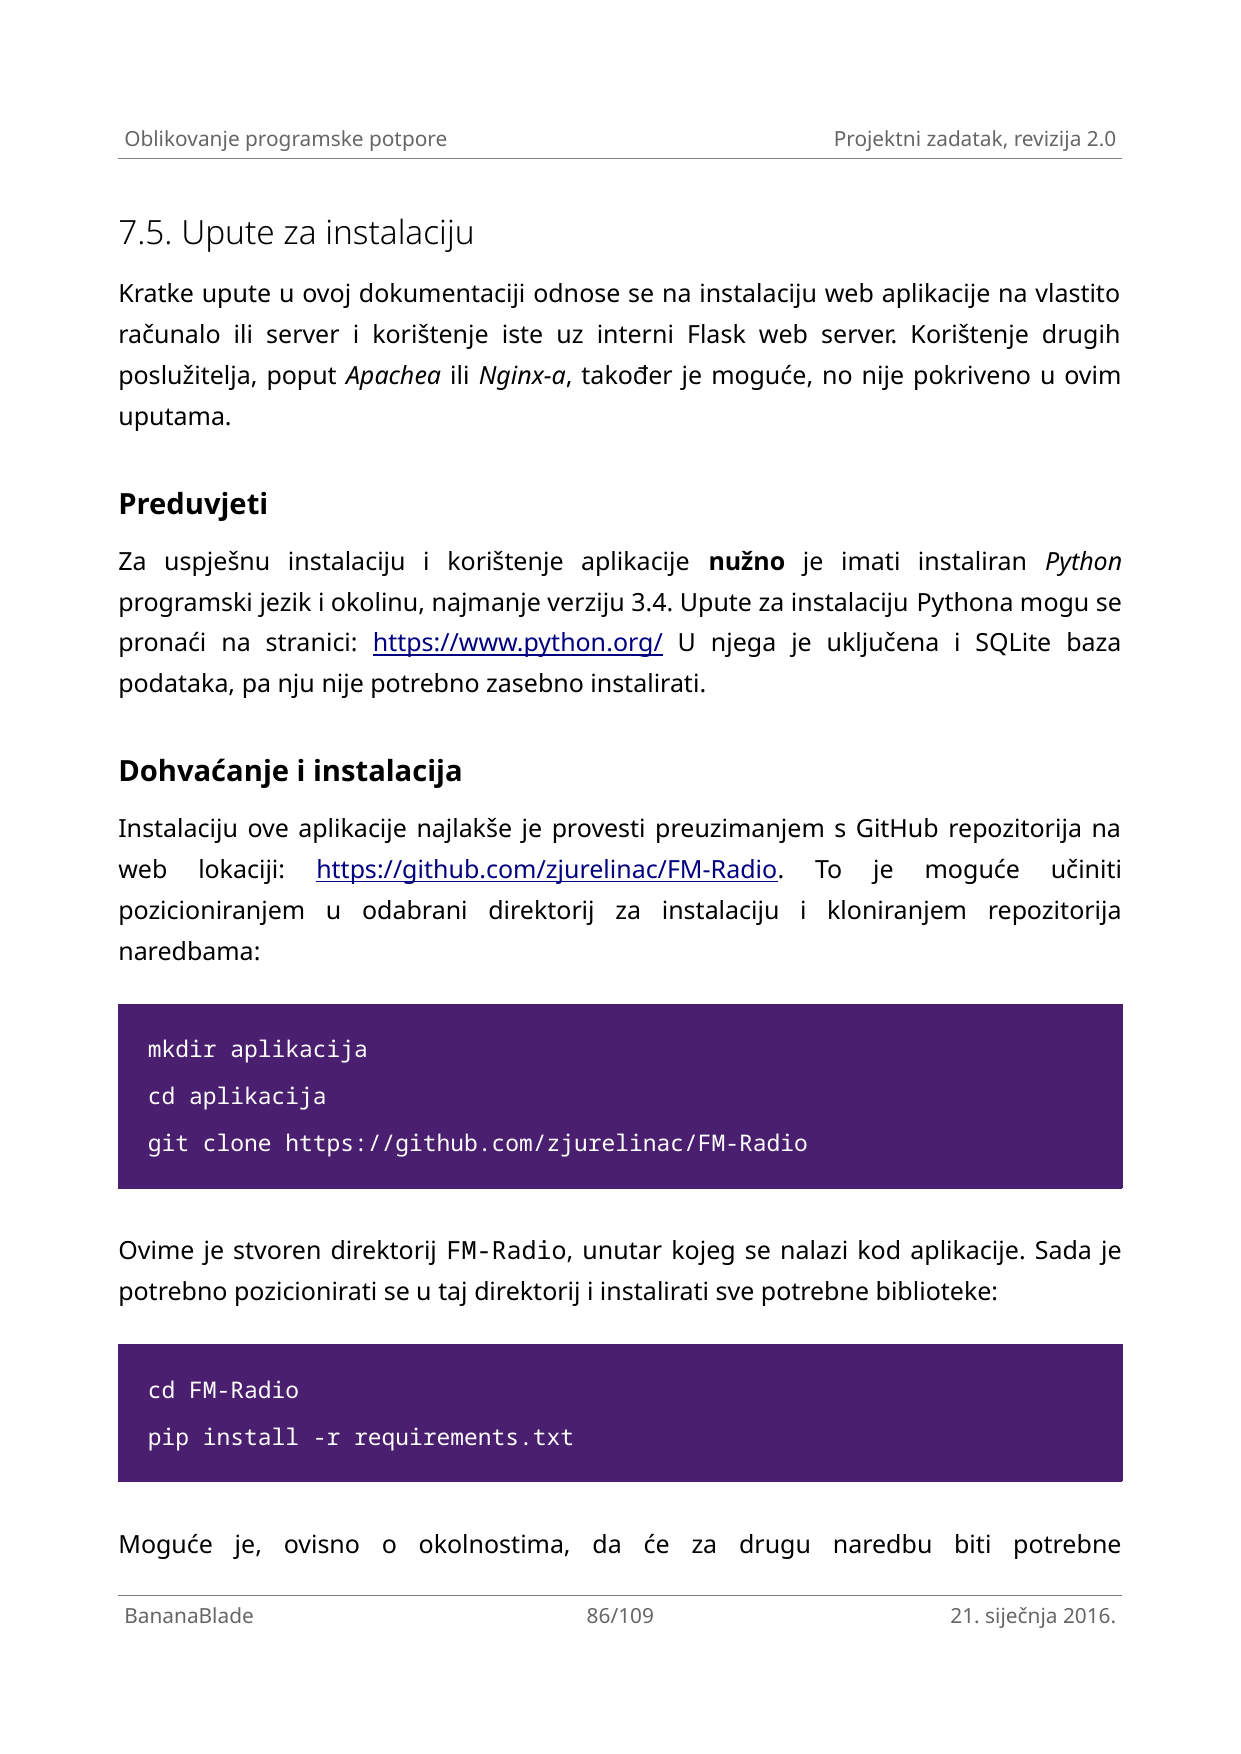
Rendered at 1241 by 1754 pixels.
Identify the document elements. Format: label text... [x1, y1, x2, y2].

text Za uspješnu instalaciju i korištenje aplikacije nužno je imati instaliran Python programski jezik i okolinu, najmanje verziju 3.4. Upute za instalaciju Pythona mogu se pronaći na stranici: https://www.python.org/ U njega je uključena i SQLite baza podataka, pa nju nije potrebno zasebno instalirati. [118, 543, 1122, 700]
subtitle 7.5. Upute za instalaciju [118, 209, 1122, 254]
text cd FM-Radio pip install -r requirements.txt [119, 1345, 1122, 1481]
text Kratke upute u ovoj dokumentaciji odnose se na instalaciju web aplikacije na vlastito računalo ili server i korištenje iste uz interni Flask web server. Korištenje drugih poslužitelja, poput Apachea ili Nginx-a, također je moguće, no nije pokriveno u ovim uputama. [118, 276, 1122, 432]
text Instalaciju ove aplikacije najlakše je provesti preuzimanjem s GitHub repozitorija na web lokaciji: https://github.com/zjurelinac/FM-Radio. To je moguće učiniti pozicioniranjem u odabrani direktorij za instalaciju i kloniranjem repozitorija naredbama: [118, 811, 1122, 967]
text Ovime je stvoren direktorij FM-Radio, unutar kojeg se nalazi kod aplikacije. Sada je potrebno pozicionirati se u taj direktorij i instalirati sve potrebne biblioteke: [118, 1233, 1122, 1308]
subtitle Preduvjeti [118, 483, 1122, 523]
subtitle Dohvaćanje i instalacija [118, 751, 1122, 790]
text Moguće je, ovisno o okolnostima, da će za drugu naredbu biti potrebne [118, 1526, 1122, 1561]
text mkdir aplikacija cd aplikacija git clone https://github.com/zjurelinac/FM-Radio [119, 1005, 1122, 1188]
